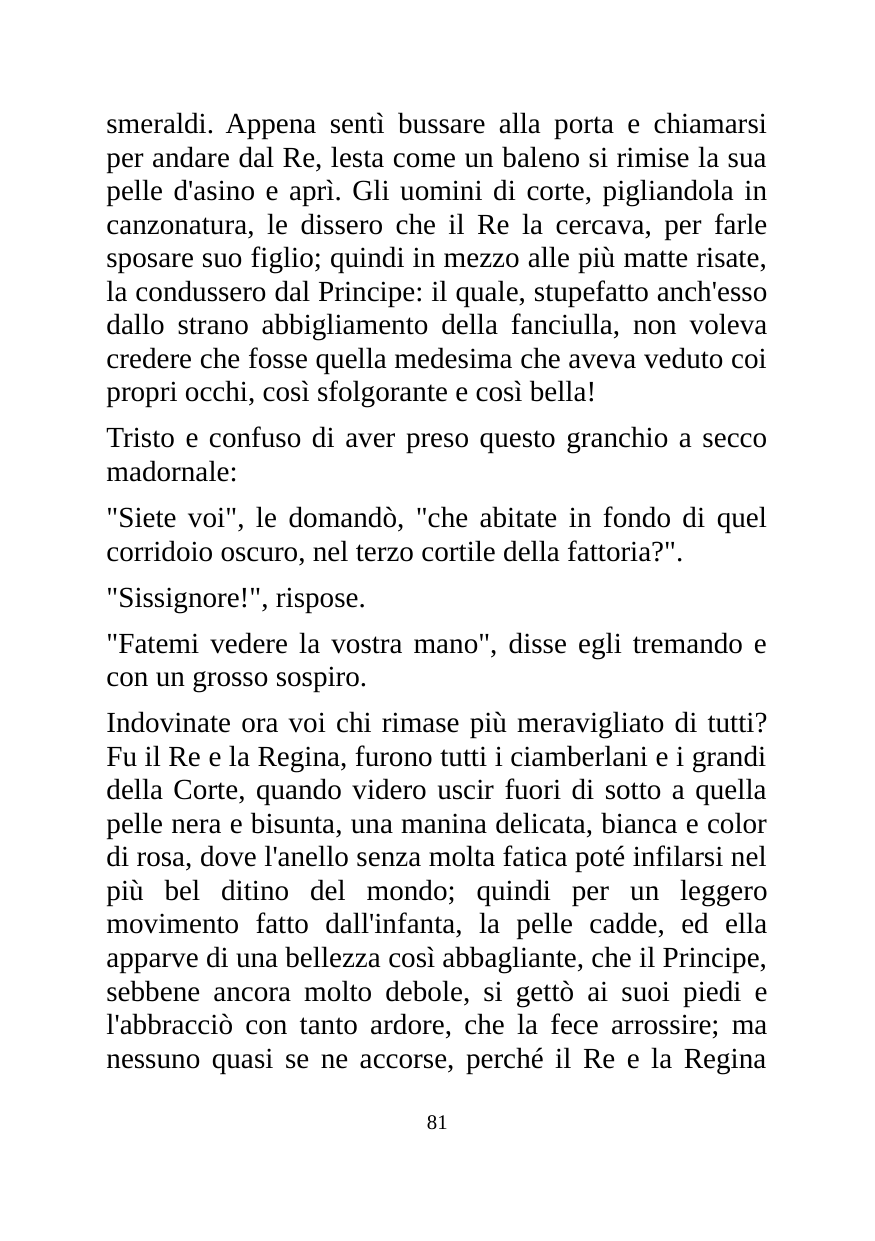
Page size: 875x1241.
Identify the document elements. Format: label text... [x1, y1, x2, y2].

text "Sissignore!", rispose. [106, 580, 768, 613]
text "Fatemi vedere la vostra mano", disse egli tremando e con un grosso sospiro. [106, 626, 768, 693]
text "Siete voi", le domandò, "che abitate in fondo di quel corridoio oscuro, nel terzo cortile della fattoria?". [106, 500, 768, 567]
text smeraldi. Appena sentì bussare alla porta e chiamarsi per andare dal Re, lesta come un baleno si rimise la sua pelle d'asino e aprì. Gli uomini di corte, pigliandola in canzonatura, le dissero che il Re la cercava, per farle sposare suo figlio; quindi in mezzo alle più matte risate, la condussero dal Principe: il quale, stupefatto anch'esso dallo strano abbigliamento della fanciulla, non voleva credere che fosse quella medesima che aveva veduto coi propri occhi, così sfolgorante e così bella! [106, 106, 768, 408]
text Tristo e confuso di aver preso questo granchio a secco madornale: [106, 421, 768, 488]
text Indovinate ora voi chi rimase più meravigliato di tutti? Fu il Re e la Regina, furono tutti i ciamberlani e i grandi della Corte, quando videro uscir fuori di sotto a quella pelle nera e bisunta, una manina delicata, bianca e color di rosa, dove l'anello senza molta fatica poté infilarsi nel più bel ditino del mondo; quindi per un leggero movimento fatto dall'infanta, la pelle cadde, ed ella apparve di una bellezza così abbagliante, che il Principe, sebbene ancora molto debole, si gettò ai suoi piedi e l'abbracciò con tanto ardore, che la fece arrossire; ma nessuno quasi se ne accorse, perché il Re e la Regina [106, 705, 768, 1074]
